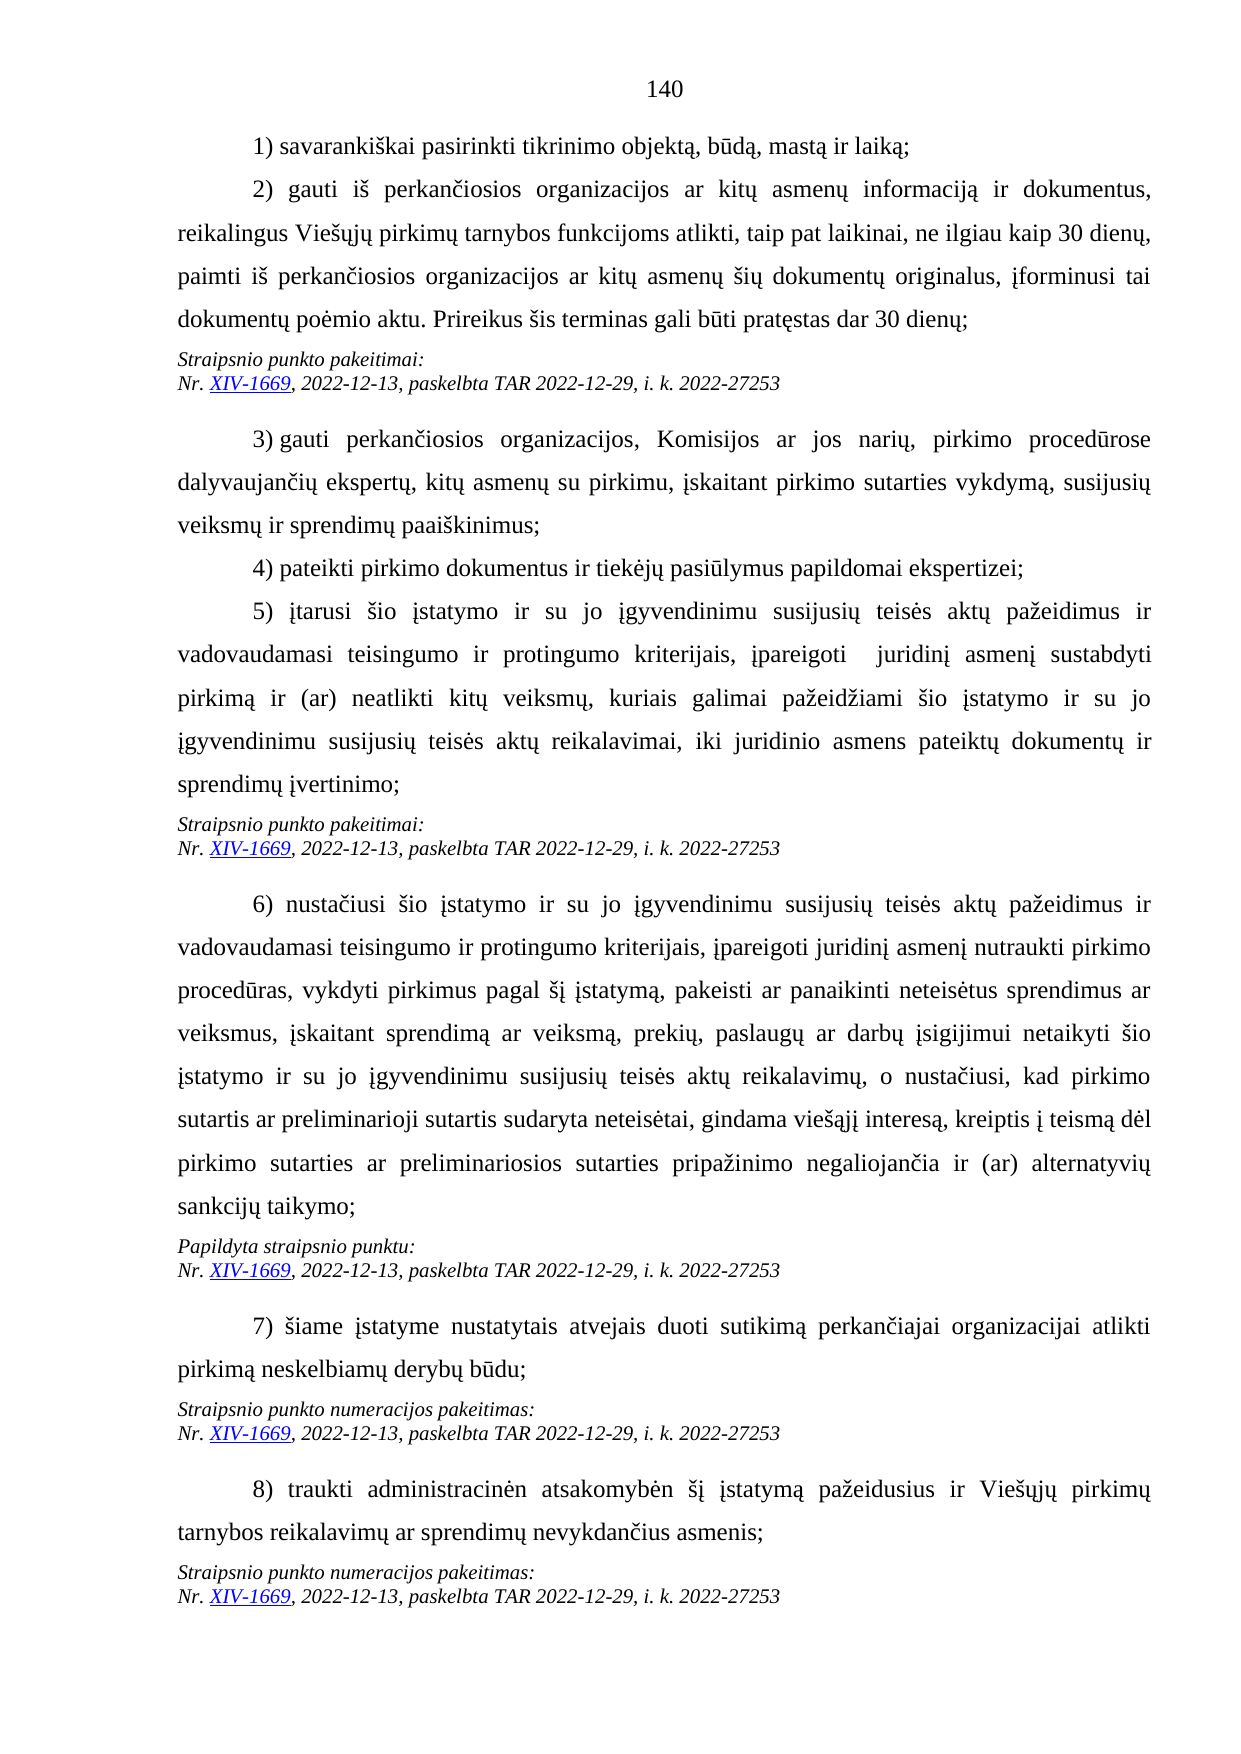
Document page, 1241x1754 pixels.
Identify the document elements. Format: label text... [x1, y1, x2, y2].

text Straipsnio punkto numeracijos pakeitimas: [177, 1560, 1152, 1584]
text Nr. XIV-1669, 2022-12-13, paskelbta TAR 2022-12-29, i. k. 2022-27253 [177, 1258, 1152, 1282]
text 3) gauti perkančiosios organizacijos, Komisijos ar jos narių, pirkimo procedūrose dalyvaujančių ekspertų, kitų asmenų su pirkimu, įskaitant pirkimo sutarties vykdymą, susijusių veiksmų ir sprendimų paaiškinimus; [177, 424, 1152, 539]
text 4) pateikti pirkimo dokumentus ir tiekėjų pasiūlymus papildomai ekspertizei; [177, 553, 1152, 582]
text Papildyta straipsnio punktu: [177, 1234, 1152, 1258]
text 8) traukti administracinėn atsakomybėn šį įstatymą pažeidusius ir Viešųjų pirkimų tarnybos reikalavimų ar sprendimų nevykdančius asmenis; [177, 1474, 1152, 1546]
text 6) nustačiusi šio įstatymo ir su jo įgyvendinimu susijusių teisės aktų pažeidimus ir vadovaudamasi teisingumo ir protingumo kriterijais, įpareigoti juridinį asmenį nutraukti pirkimo procedūras, vykdyti pirkimus pagal šį įstatymą, pakeisti ar panaikinti neteisėtus sprendimus ar veiksmus, įskaitant sprendimą ar veiksmą, prekių, paslaugų ar darbų įsigijimui netaikyti šio įstatymo ir su jo įgyvendinimu susijusių teisės aktų reikalavimų, o nustačiusi, kad pirkimo sutartis ar preliminarioji sutartis sudaryta neteisėtai, gindama viešąjį interesą, kreiptis į teismą dėl pirkimo sutarties ar preliminariosios sutarties pripažinimo negaliojančia ir (ar) alternatyvių sankcijų taikymo; [177, 889, 1152, 1219]
text Nr. XIV-1669, 2022-12-13, paskelbta TAR 2022-12-29, i. k. 2022-27253 [177, 1421, 1152, 1445]
text Straipsnio punkto pakeitimai: [177, 812, 1152, 836]
text 2) gauti iš perkančiosios organizacijos ar kitų asmenų informaciją ir dokumentus, reikalingus Viešųjų pirkimų tarnybos funkcijoms atlikti, taip pat laikinai, ne ilgiau kaip 30 dienų, paimti iš perkančiosios organizacijos ar kitų asmenų šių dokumentų originalus, įforminusi tai dokumentų poėmio aktu. Prireikus šis terminas gali būti pratęstas dar 30 dienų; [177, 174, 1152, 333]
text Straipsnio punkto pakeitimai: [177, 347, 1152, 371]
text 7) šiame įstatyme nustatytais atvejais duoti sutikimą perkančiajai organizacijai atlikti pirkimą neskelbiamų derybų būdu; [177, 1311, 1152, 1383]
text 1) savarankiškai pasirinkti tikrinimo objektą, būdą, mastą ir laiką; [177, 131, 1152, 160]
text Straipsnio punkto numeracijos pakeitimas: [177, 1397, 1152, 1421]
text 5) įtarusi šio įstatymo ir su jo įgyvendinimu susijusių teisės aktų pažeidimus ir vadovaudamasi teisingumo ir protingumo kriterijais, įpareigoti juridinį asmenį sustabdyti pirkimą ir (ar) neatlikti kitų veiksmų, kuriais galimai pažeidžiami šio įstatymo ir su jo įgyvendinimu susijusių teisės aktų reikalavimai, iki juridinio asmens pateiktų dokumentų ir sprendimų įvertinimo; [177, 596, 1152, 798]
text Nr. XIV-1669, 2022-12-13, paskelbta TAR 2022-12-29, i. k. 2022-27253 [177, 836, 1152, 860]
text Nr. XIV-1669, 2022-12-13, paskelbta TAR 2022-12-29, i. k. 2022-27253 [177, 1584, 1152, 1608]
text Nr. XIV-1669, 2022-12-13, paskelbta TAR 2022-12-29, i. k. 2022-27253 [177, 371, 1152, 395]
